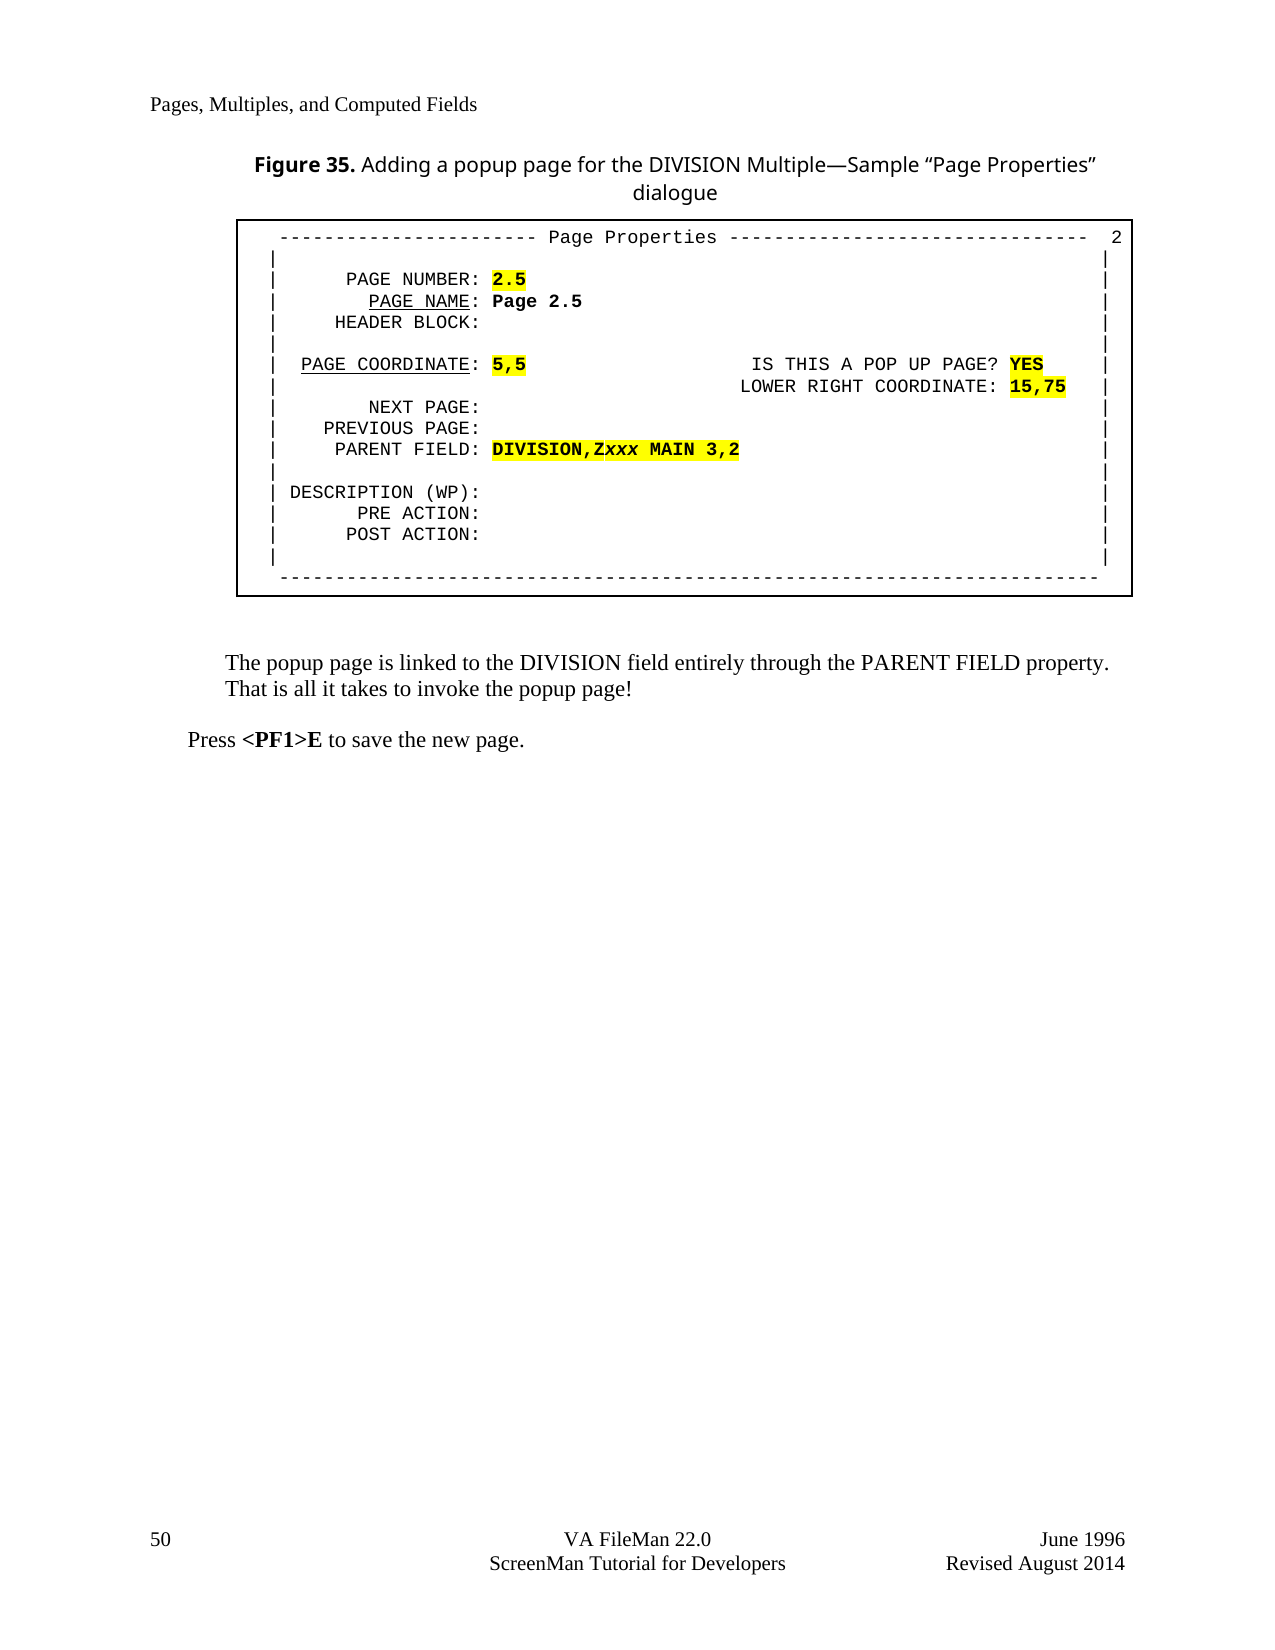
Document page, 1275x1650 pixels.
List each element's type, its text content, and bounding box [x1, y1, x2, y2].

text ------------------------------------------------------------------------- [238, 559, 1131, 595]
text | PAGE COORDINATE: 5,5 IS THIS A POP UP PAGE? YES | [238, 347, 1131, 368]
text | PRE ACTION: | [238, 496, 1131, 517]
text | DESCRIPTION (WP): | [238, 474, 1131, 496]
text | LOWER RIGHT COORDINATE: 15,75 | [238, 368, 1131, 389]
text | | [238, 538, 1131, 559]
text ----------------------- Page Properties -------------------------------- 2 [238, 221, 1131, 241]
list Press <PF1>E to save the new page. [187, 726, 1125, 753]
text The popup page is linked to the DIVISION field entirely through the PARENT FIELD property. That is all it takes to invoke the popup page! [225, 649, 1125, 701]
text Figure 35. Adding a popup page for the DIVISION Multiple—Sample “Page Properties” dialogue [225, 150, 1125, 207]
text | | [238, 453, 1131, 474]
text | PAGE NAME: Page 2.5 | [238, 283, 1131, 304]
text | PAGE NUMBER: 2.5 | [238, 262, 1131, 283]
text | POST ACTION: | [238, 517, 1131, 538]
text | PREVIOUS PAGE: | [238, 411, 1131, 432]
text | HEADER BLOCK: | [238, 304, 1131, 326]
text | | [238, 241, 1131, 262]
text | NEXT PAGE: | [238, 389, 1131, 411]
text | PARENT FIELD: DIVISION,Zxxx MAIN 3,2 | [238, 432, 1131, 453]
text | | [238, 326, 1131, 347]
